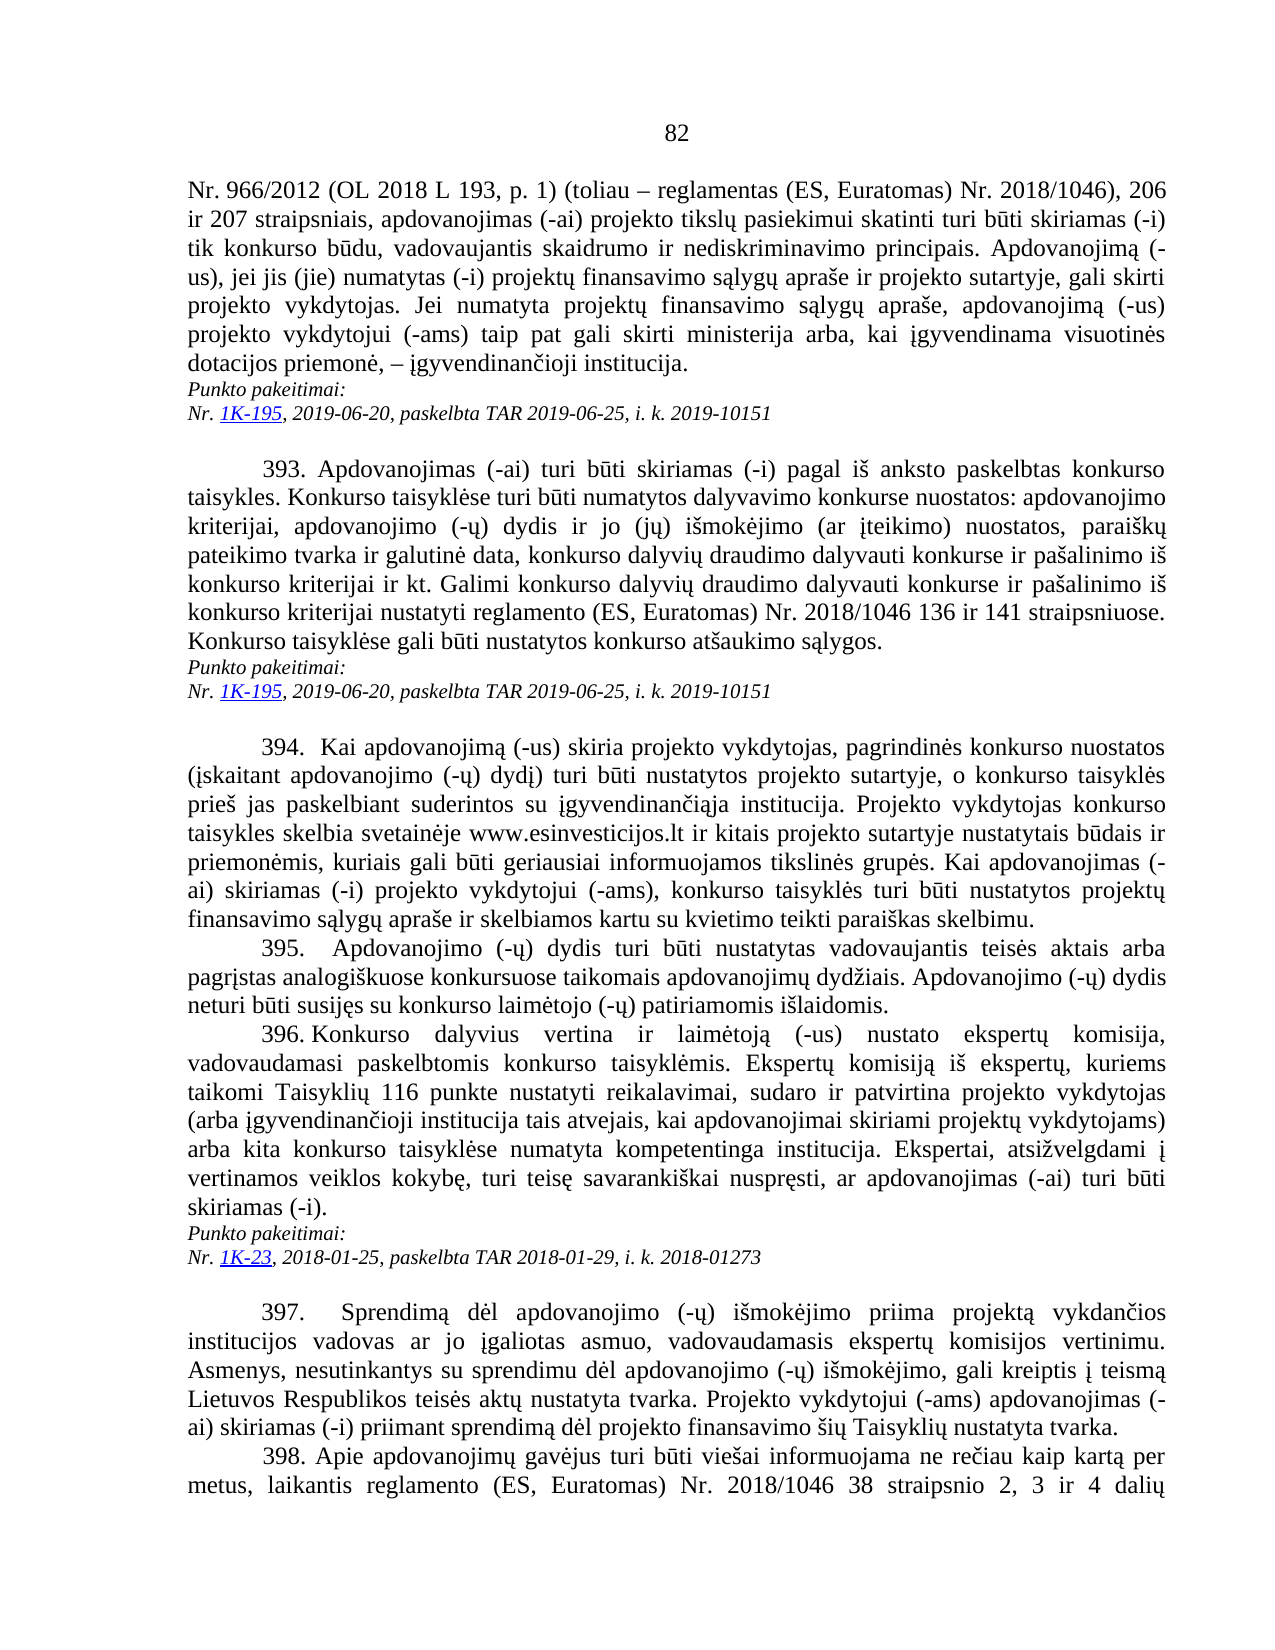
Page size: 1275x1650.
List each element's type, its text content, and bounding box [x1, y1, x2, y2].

text 395. Apdovanojimo (-ų) dydis turi būti nustatytas vadovaujantis teisės aktais arba pagrįstas analogiškuose konkursuose taikomais apdovanojimų dydžiais. Apdovanojimo (-ų) dydis neturi būti susijęs su konkurso laimėtojo (-ų) patiriamomis išlaidomis. [187, 933, 1167, 1019]
text Nr. 1K-195, 2019-06-20, paskelbta TAR 2019-06-25, i. k. 2019-10151 [187, 401, 1167, 425]
text Punkto pakeitimai: [187, 377, 1167, 401]
text 393. Apdovanojimas (-ai) turi būti skiriamas (-i) pagal iš anksto paskelbtas konkurso taisykles. Konkurso taisyklėse turi būti numatytos dalyvavimo konkurse nuostatos: apdovanojimo kriterijai, apdovanojimo (-ų) dydis ir jo (jų) išmokėjimo (ar įteikimo) nuostatos, paraiškų pateikimo tvarka ir galutinė data, konkurso dalyvių draudimo dalyvauti konkurse ir pašalinimo iš konkurso kriterijai ir kt. Galimi konkurso dalyvių draudimo dalyvauti konkurse ir pašalinimo iš konkurso kriterijai nustatyti reglamento (ES, Euratomas) Nr. 2018/1046 136 ir 141 straipsniuose. Konkurso taisyklėse gali būti nustatytos konkurso atšaukimo sąlygos. [187, 454, 1167, 655]
text 398. Apie apdovanojimų gavėjus turi būti viešai informuojama ne rečiau kaip kartą per metus, laikantis reglamento (ES, Euratomas) Nr. 2018/1046 38 straipsnio 2, 3 ir 4 dalių [187, 1441, 1167, 1499]
text Punkto pakeitimai: [187, 1221, 1167, 1245]
text 397. Sprendimą dėl apdovanojimo (-ų) išmokėjimo priima projektą vykdančios institucijos vadovas ar jo įgaliotas asmuo, vadovaudamasis ekspertų komisijos vertinimu. Asmenys, nesutinkantys su sprendimu dėl apdovanojimo (-ų) išmokėjimo, gali kreiptis į teismą Lietuvos Respublikos teisės aktų nustatyta tvarka. Projekto vykdytojui (-ams) apdovanojimas (-ai) skiriamas (-i) priimant sprendimą dėl projekto finansavimo šių Taisyklių nustatyta tvarka. [187, 1297, 1167, 1441]
text 394. Kai apdovanojimą (-us) skiria projekto vykdytojas, pagrindinės konkurso nuostatos (įskaitant apdovanojimo (-ų) dydį) turi būti nustatytos projekto sutartyje, o konkurso taisyklės prieš jas paskelbiant suderintos su įgyvendinančiąja institucija. Projekto vykdytojas konkurso taisykles skelbia svetainėje www.esinvesticijos.lt ir kitais projekto sutartyje nustatytais būdais ir priemonėmis, kuriais gali būti geriausiai informuojamos tikslinės grupės. Kai apdovanojimas (-ai) skiriamas (-i) projekto vykdytojui (-ams), konkurso taisyklės turi būti nustatytos projektų finansavimo sąlygų apraše ir skelbiamos kartu su kvietimo teikti paraiškas skelbimu. [187, 732, 1167, 933]
text Punkto pakeitimai: [187, 655, 1167, 679]
text Nr. 1K-23, 2018-01-25, paskelbta TAR 2018-01-29, i. k. 2018-01273 [187, 1245, 1167, 1269]
text Nr. 966/2012 (OL 2018 L 193, p. 1) (toliau – reglamentas (ES, Euratomas) Nr. 2018/1046), 206 ir 207 straipsniais, apdovanojimas (-ai) projekto tikslų pasiekimui skatinti turi būti skiriamas (-i) tik konkurso būdu, vadovaujantis skaidrumo ir nediskriminavimo principais. Apdovanojimą (-us), jei jis (jie) numatytas (-i) projektų finansavimo sąlygų apraše ir projekto sutartyje, gali skirti projekto vykdytojas. Jei numatyta projektų finansavimo sąlygų apraše, apdovanojimą (-us) projekto vykdytojui (-ams) taip pat gali skirti ministerija arba, kai įgyvendinama visuotinės dotacijos priemonė, – įgyvendinančioji institucija. [187, 176, 1167, 377]
text 396. Konkurso dalyvius vertina ir laimėtoją (-us) nustato ekspertų komisija, vadovaudamasi paskelbtomis konkurso taisyklėmis. Ekspertų komisiją iš ekspertų, kuriems taikomi Taisyklių 116 punkte nustatyti reikalavimai, sudaro ir patvirtina projekto vykdytojas (arba įgyvendinančioji institucija tais atvejais, kai apdovanojimai skiriami projektų vykdytojams) arba kita konkurso taisyklėse numatyta kompetentinga institucija. Ekspertai, atsižvelgdami į vertinamos veiklos kokybę, turi teisę savarankiškai nuspręsti, ar apdovanojimas (-ai) turi būti skiriamas (-i). [187, 1019, 1167, 1221]
text Nr. 1K-195, 2019-06-20, paskelbta TAR 2019-06-25, i. k. 2019-10151 [187, 679, 1167, 703]
